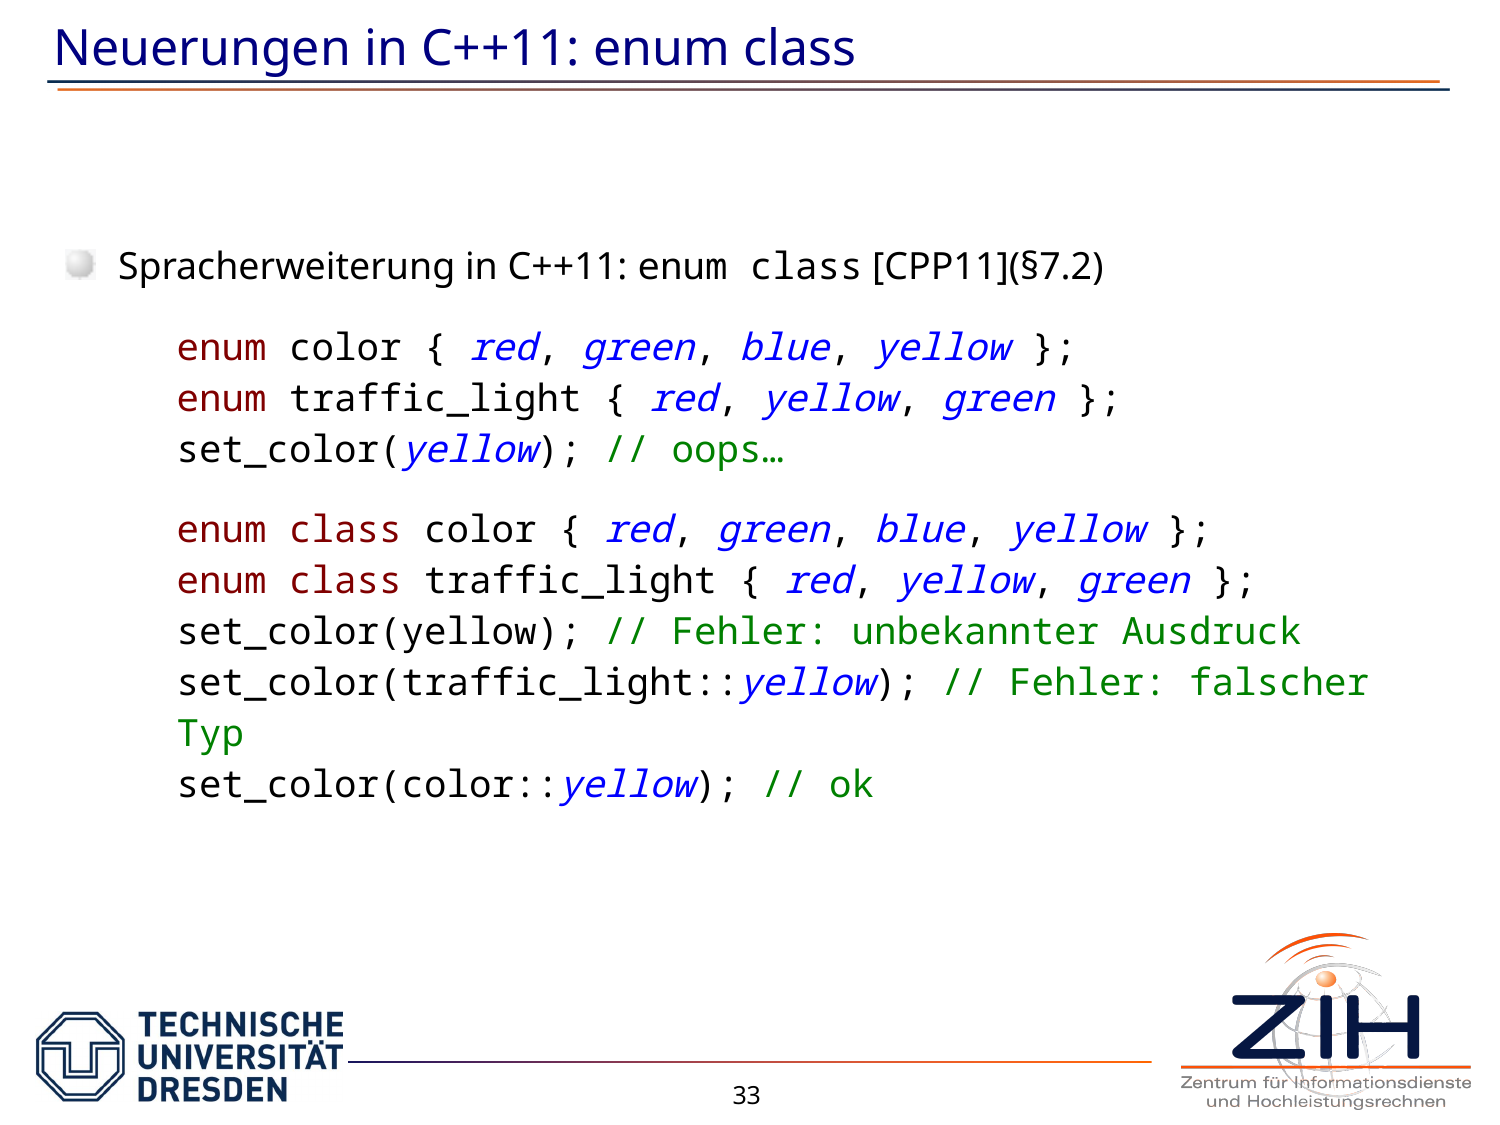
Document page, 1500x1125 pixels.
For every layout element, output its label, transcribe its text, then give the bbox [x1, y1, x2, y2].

picture [1181, 933, 1471, 1110]
list Spracherweiterung in C++11: enum class [CPP11](§7.2) enum color { red, green, blue, yellow }; enum traffic_light { red, yellow, green }; set_color(yellow); // oops… enum class color { red, green, blue, yellow }; enum class traffic_light { red, yellow, green }; set_color(yellow); // Fehler: unbekannter Ausdruck set_color(traffic_light::yellow); // Fehler: falscher Typ set_color(color::yellow); // ok [29, 118, 1418, 931]
picture [47, 80, 1450, 91]
title Neuerungen in C++11: enum class [53, 12, 1453, 81]
picture [35, 1011, 343, 1102]
